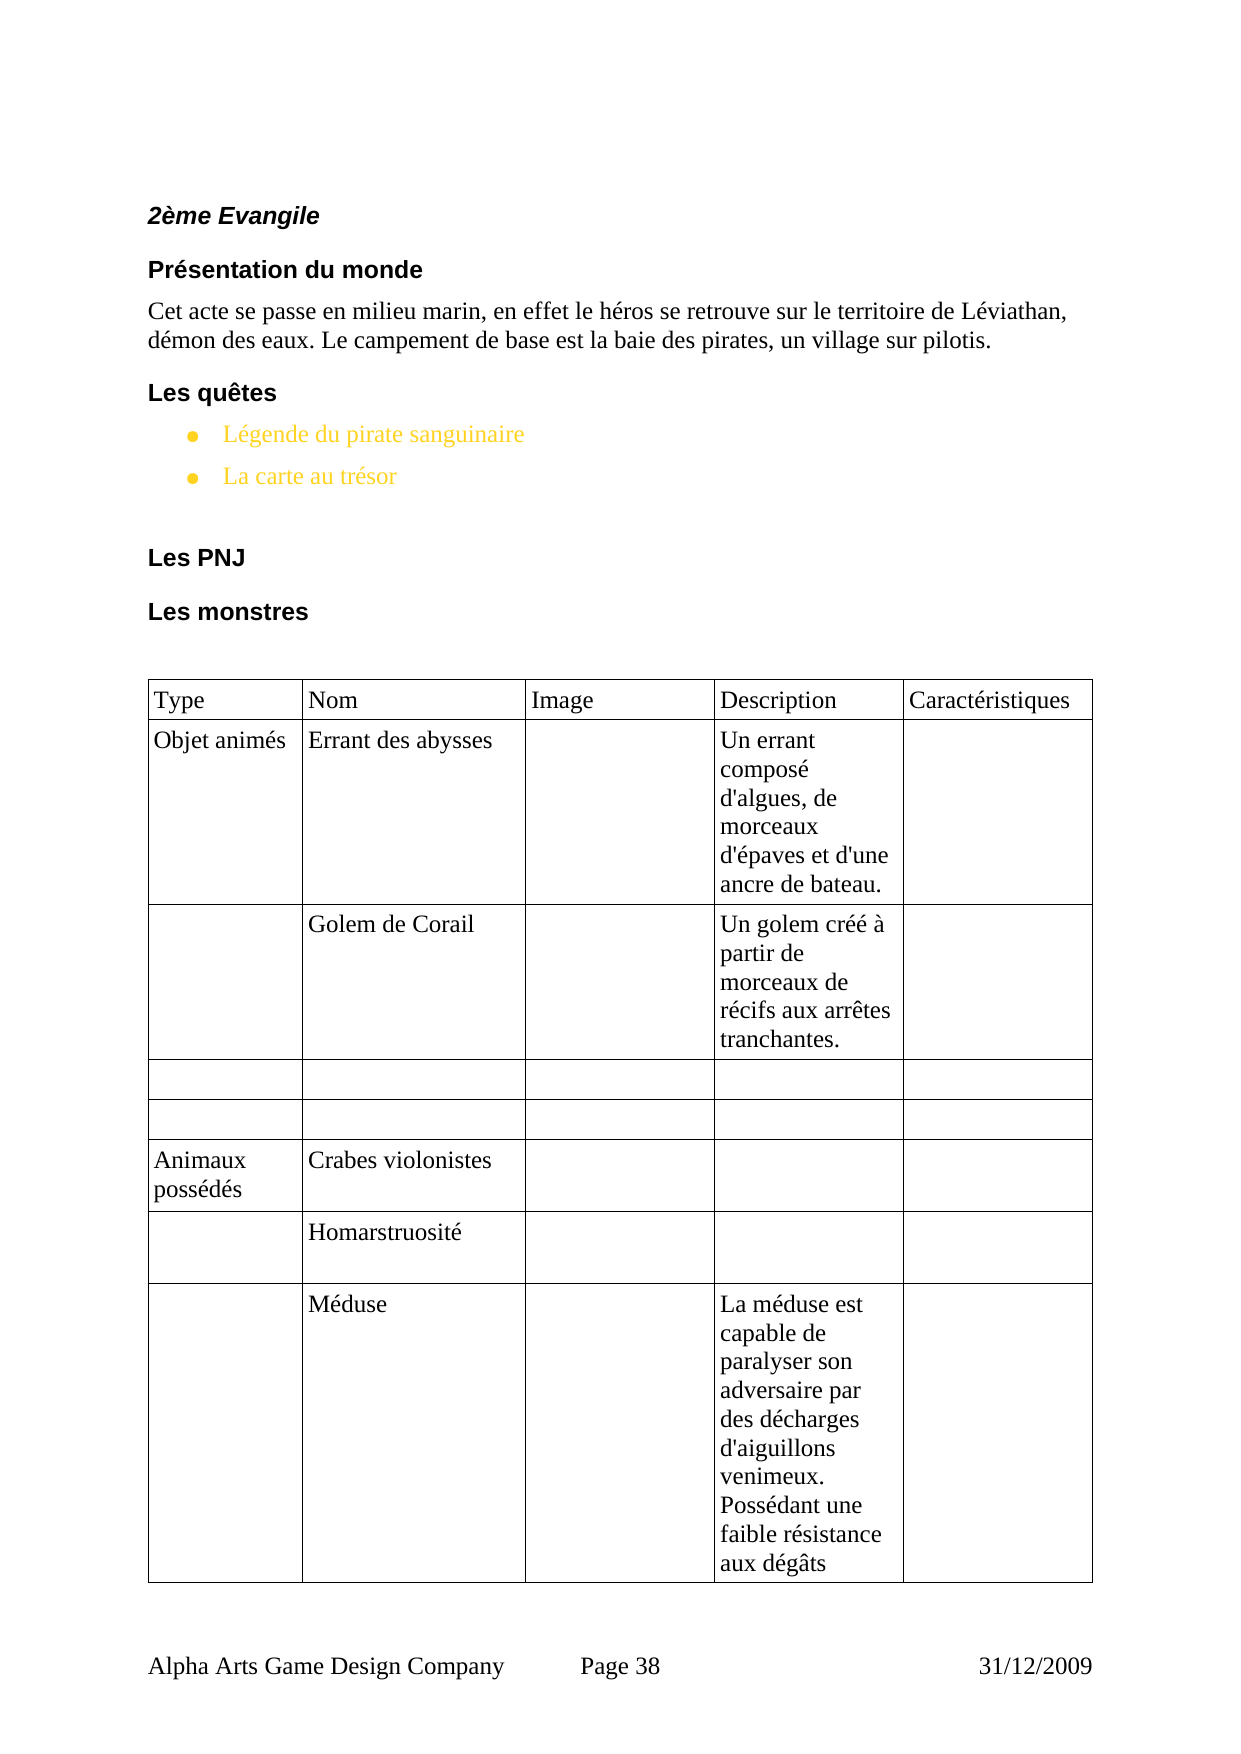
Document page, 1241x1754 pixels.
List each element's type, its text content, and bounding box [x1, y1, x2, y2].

table_header Caractéristiques [904, 680, 1092, 719]
table_cell [526, 1100, 714, 1139]
table_cell [715, 1140, 903, 1211]
table_cell Méduse [303, 1284, 525, 1582]
table_cell [149, 1284, 302, 1582]
table_cell Un errant composé d'algues, de morceaux d'épaves et d'une ancre de bateau. [715, 720, 903, 903]
table_cell Animaux possédés [149, 1140, 302, 1211]
table_cell Homarstruosité [303, 1212, 525, 1283]
table_cell [904, 1060, 1092, 1099]
table_cell Errant des abysses [303, 720, 525, 903]
table_cell [904, 720, 1092, 903]
table_cell La méduse est capable de paralyser son adversaire par des décharges d'aiguillons venimeux. Possédant une faible résistance aux dégâts [715, 1284, 903, 1582]
table_cell [149, 905, 302, 1059]
table_cell [303, 1060, 525, 1099]
table_cell [904, 1100, 1092, 1139]
table_cell Objet animés [149, 720, 302, 903]
subtitle Les PNJ [148, 543, 1092, 572]
table_cell [904, 905, 1092, 1059]
table_cell Un golem créé à partir de morceaux de récifs aux arrêtes tranchantes. [715, 905, 903, 1059]
table_header Nom [303, 680, 525, 719]
table_cell [904, 1284, 1092, 1582]
table_cell [526, 1212, 714, 1283]
table_cell [715, 1212, 903, 1283]
table_cell [526, 905, 714, 1059]
subtitle Les quêtes [148, 378, 1092, 407]
table_cell [526, 1284, 714, 1582]
table_cell Golem de Corail [303, 905, 525, 1059]
table_cell [904, 1140, 1092, 1211]
table_cell [149, 1212, 302, 1283]
table_cell [149, 1060, 302, 1099]
table_cell [149, 1100, 302, 1139]
table_cell [303, 1100, 525, 1139]
table_header Image [526, 680, 714, 719]
list Légende du pirate sanguinaire [185, 419, 1092, 448]
table_cell [904, 1212, 1092, 1283]
table_cell [526, 1060, 714, 1099]
list La carte au trésor [185, 461, 1092, 489]
text Cet acte se passe en milieu marin, en effet le héros se retrouve sur le territoire de Léviathan, démon des eaux. Le campement de base est la baie des pirates, un village sur pilotis. [148, 296, 1092, 353]
subtitle Les monstres [148, 597, 1092, 625]
table_cell [526, 1140, 714, 1211]
table_cell [526, 720, 714, 903]
table_cell Crabes violonistes [303, 1140, 525, 1211]
subtitle 2ème Evangile [148, 201, 1092, 230]
table_header Description [715, 680, 903, 719]
table_header Type [149, 680, 302, 719]
table_cell [715, 1060, 903, 1099]
subtitle Présentation du monde [148, 255, 1092, 283]
table_cell [715, 1100, 903, 1139]
